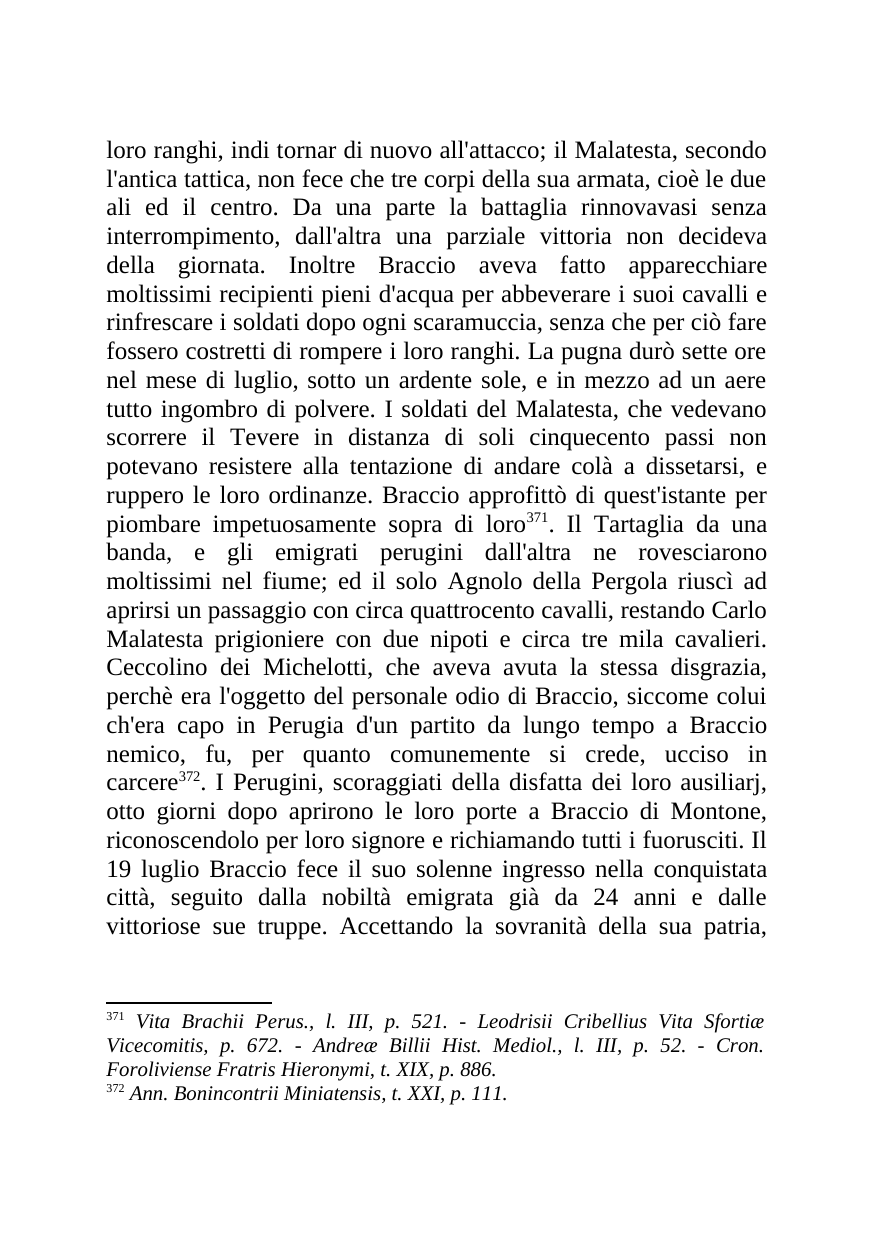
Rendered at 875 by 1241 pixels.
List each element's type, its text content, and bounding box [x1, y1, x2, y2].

text Ann. Bonincontrii Miniatensis, t. XXI, p. 111. [106, 1081, 768, 1105]
text Vita Brachii Perus., l. III, p. 521. - Leodrisii Cribellius Vita Sfortiæ Vicecomitis, p. 672. - Andreæ Billii Hist. Mediol., l. III, p. 52. - Cron. Foroliviense Fratris Hieronymi, t. XIX, p. 886. [106, 1009, 768, 1081]
text loro ranghi, indi tornar di nuovo all'attacco; il Malatesta, secondo l'antica tattica, non fece che tre corpi della sua armata, cioè le due ali ed il centro. Da una parte la battaglia rinnovavasi senza interrompimento, dall'altra una parziale vittoria non decideva della giornata. Inoltre Braccio aveva fatto apparecchiare moltissimi recipienti pieni d'acqua per abbeverare i suoi cavalli e rinfrescare i soldati dopo ogni scaramuccia, senza che per ciò fare fossero costretti di rompere i loro ranghi. La pugna durò sette ore nel mese di luglio, sotto un ardente sole, e in mezzo ad un aere tutto ingombro di polvere. I soldati del Malatesta, che vedevano scorrere il Tevere in distanza di soli cinquecento passi non potevano resistere alla tentazione di andare colà a dissetarsi, e ruppero le loro ordinanze. Braccio approfittò di quest'istante per piombare impetuosamente sopra di loro. Il Tartaglia da una banda, e gli emigrati perugini dall'altra ne rovesciarono moltissimi nel fiume; ed il solo Agnolo della Pergola riuscì ad aprirsi un passaggio con circa quattrocento cavalli, restando Carlo Malatesta prigioniere con due nipoti e circa tre mila cavalieri. Ceccolino dei Michelotti, che aveva avuta la stessa disgrazia, perchè era l'oggetto del personale odio di Braccio, siccome colui ch'era capo in Perugia d'un partito da lungo tempo a Braccio nemico, fu, per quanto comunemente si crede, ucciso in carcere. I Perugini, scoraggiati della disfatta dei loro ausiliarj, otto giorni dopo aprirono le loro porte a Braccio di Montone, riconoscendolo per loro signore e richiamando tutti i fuorusciti. Il 19 luglio Braccio fece il suo solenne ingresso nella conquistata città, seguito dalla nobiltà emigrata già da 24 anni e dalle vittoriose sue truppe. Accettando la sovranità della sua patria, [106, 135, 768, 940]
